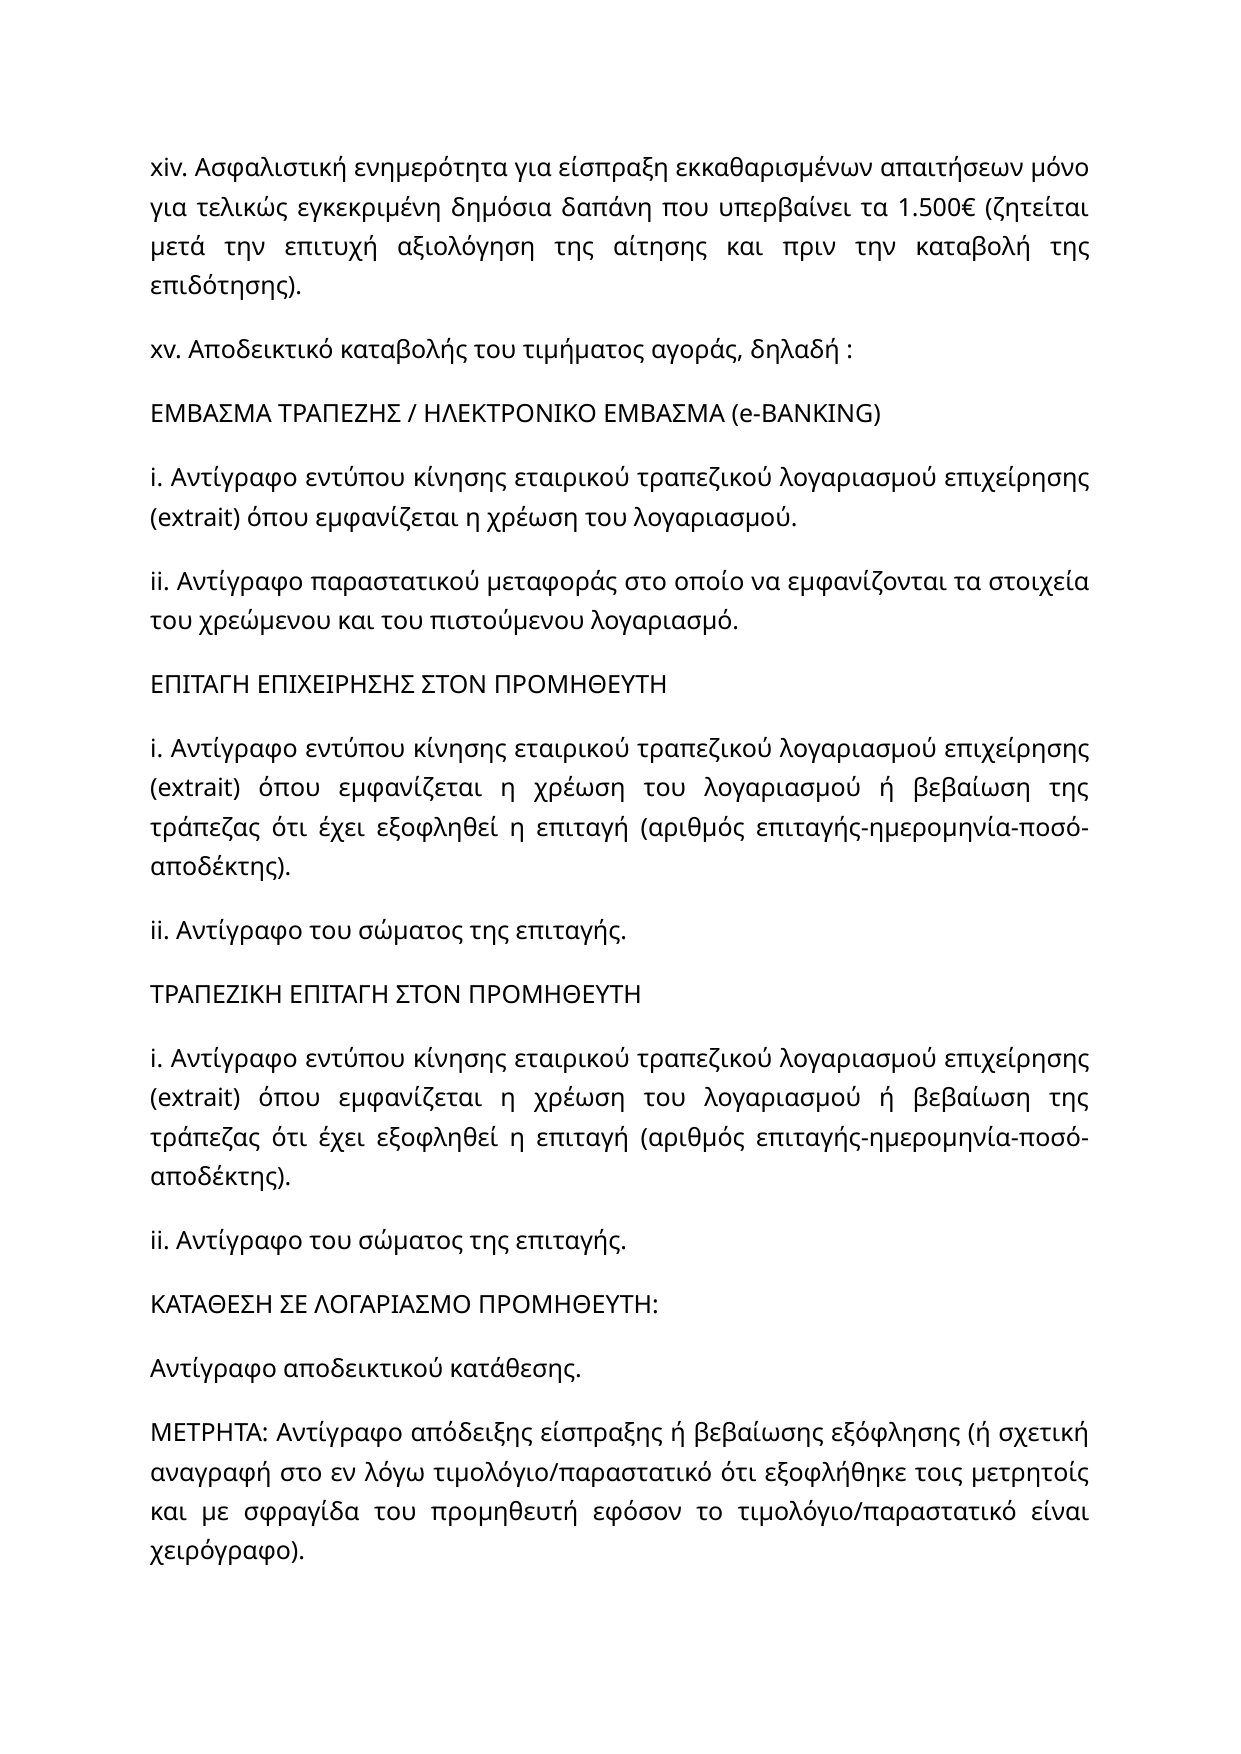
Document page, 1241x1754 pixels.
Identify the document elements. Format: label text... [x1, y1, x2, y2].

text i. Αντίγραφο εντύπου κίνησης εταιρικού τραπεζικού λογαριασμού επιχείρησης (extrait) όπου εμφανίζεται η χρέωση του λογαριασμού ή βεβαίωση της τράπεζας ότι έχει εξοφληθεί η επιταγή (αριθμός επιταγής-ημερομηνία-ποσό-αποδέκτης). [150, 1041, 1090, 1192]
text ii. Αντίγραφο του σώματος της επιταγής. [150, 912, 1090, 947]
text ii. Αντίγραφο του σώματος της επιταγής. [150, 1222, 1090, 1257]
text ii. Αντίγραφο παραστατικού μεταφοράς στο οποίο να εμφανίζονται τα στοιχεία του χρεώμενου και του πιστούμενου λογαριασμό. [150, 563, 1090, 637]
text i. Αντίγραφο εντύπου κίνησης εταιρικού τραπεζικού λογαριασμού επιχείρησης (extrait) όπου εμφανίζεται η χρέωση του λογαριασμού. [150, 460, 1090, 533]
text i. Αντίγραφο εντύπου κίνησης εταιρικού τραπεζικού λογαριασμού επιχείρησης (extrait) όπου εμφανίζεται η χρέωση του λογαριασμού ή βεβαίωση της τράπεζας ότι έχει εξοφληθεί η επιταγή (αριθμός επιταγής-ημερομηνία-ποσό-αποδέκτης). [150, 731, 1090, 882]
text ΚΑΤΑΘΕΣΗ ΣΕ ΛΟΓΑΡΙΑΣΜΟ ΠΡΟΜΗΘΕΥΤΗ: [150, 1287, 1090, 1321]
text Αντίγραφο αποδεικτικού κατάθεσης. [150, 1351, 1090, 1385]
text ΜΕΤΡΗΤΑ: Αντίγραφο απόδειξης είσπραξης ή βεβαίωσης εξόφλησης (ή σχετική αναγραφή στο εν λόγω τιμολόγιο/παραστατικό ότι εξοφλήθηκε τοις μετρητοίς και με σφραγίδα του προμηθευτή εφόσον το τιμολόγιο/παραστατικό είναι χειρόγραφο). [150, 1415, 1090, 1567]
text xv. Αποδεικτικό καταβολής του τιμήματος αγοράς, δηλαδή : [150, 332, 1090, 366]
text ΤΡΑΠΕΖΙΚΗ ΕΠΙΤΑΓΗ ΣΤΟΝ ΠΡΟΜΗΘΕΥΤΗ [150, 977, 1090, 1011]
text ΕΠΙΤΑΓΗ ΕΠΙΧΕΙΡΗΣΗΣ ΣΤΟΝ ΠΡΟΜΗΘΕΥΤΗ [150, 667, 1090, 701]
text ΕΜΒΑΣΜΑ ΤΡΑΠΕΖΗΣ / ΗΛΕΚΤΡΟΝΙΚΟ ΕΜΒΑΣΜΑ (e-BANKING) [150, 396, 1090, 430]
text xiv. Ασφαλιστική ενημερότητα για είσπραξη εκκαθαρισμένων απαιτήσεων μόνο για τελικώς εγκεκριμένη δημόσια δαπάνη που υπερβαίνει τα 1.500€ (ζητείται μετά την επιτυχή αξιολόγηση της αίτησης και πριν την καταβολή της επιδότησης). [150, 150, 1090, 302]
